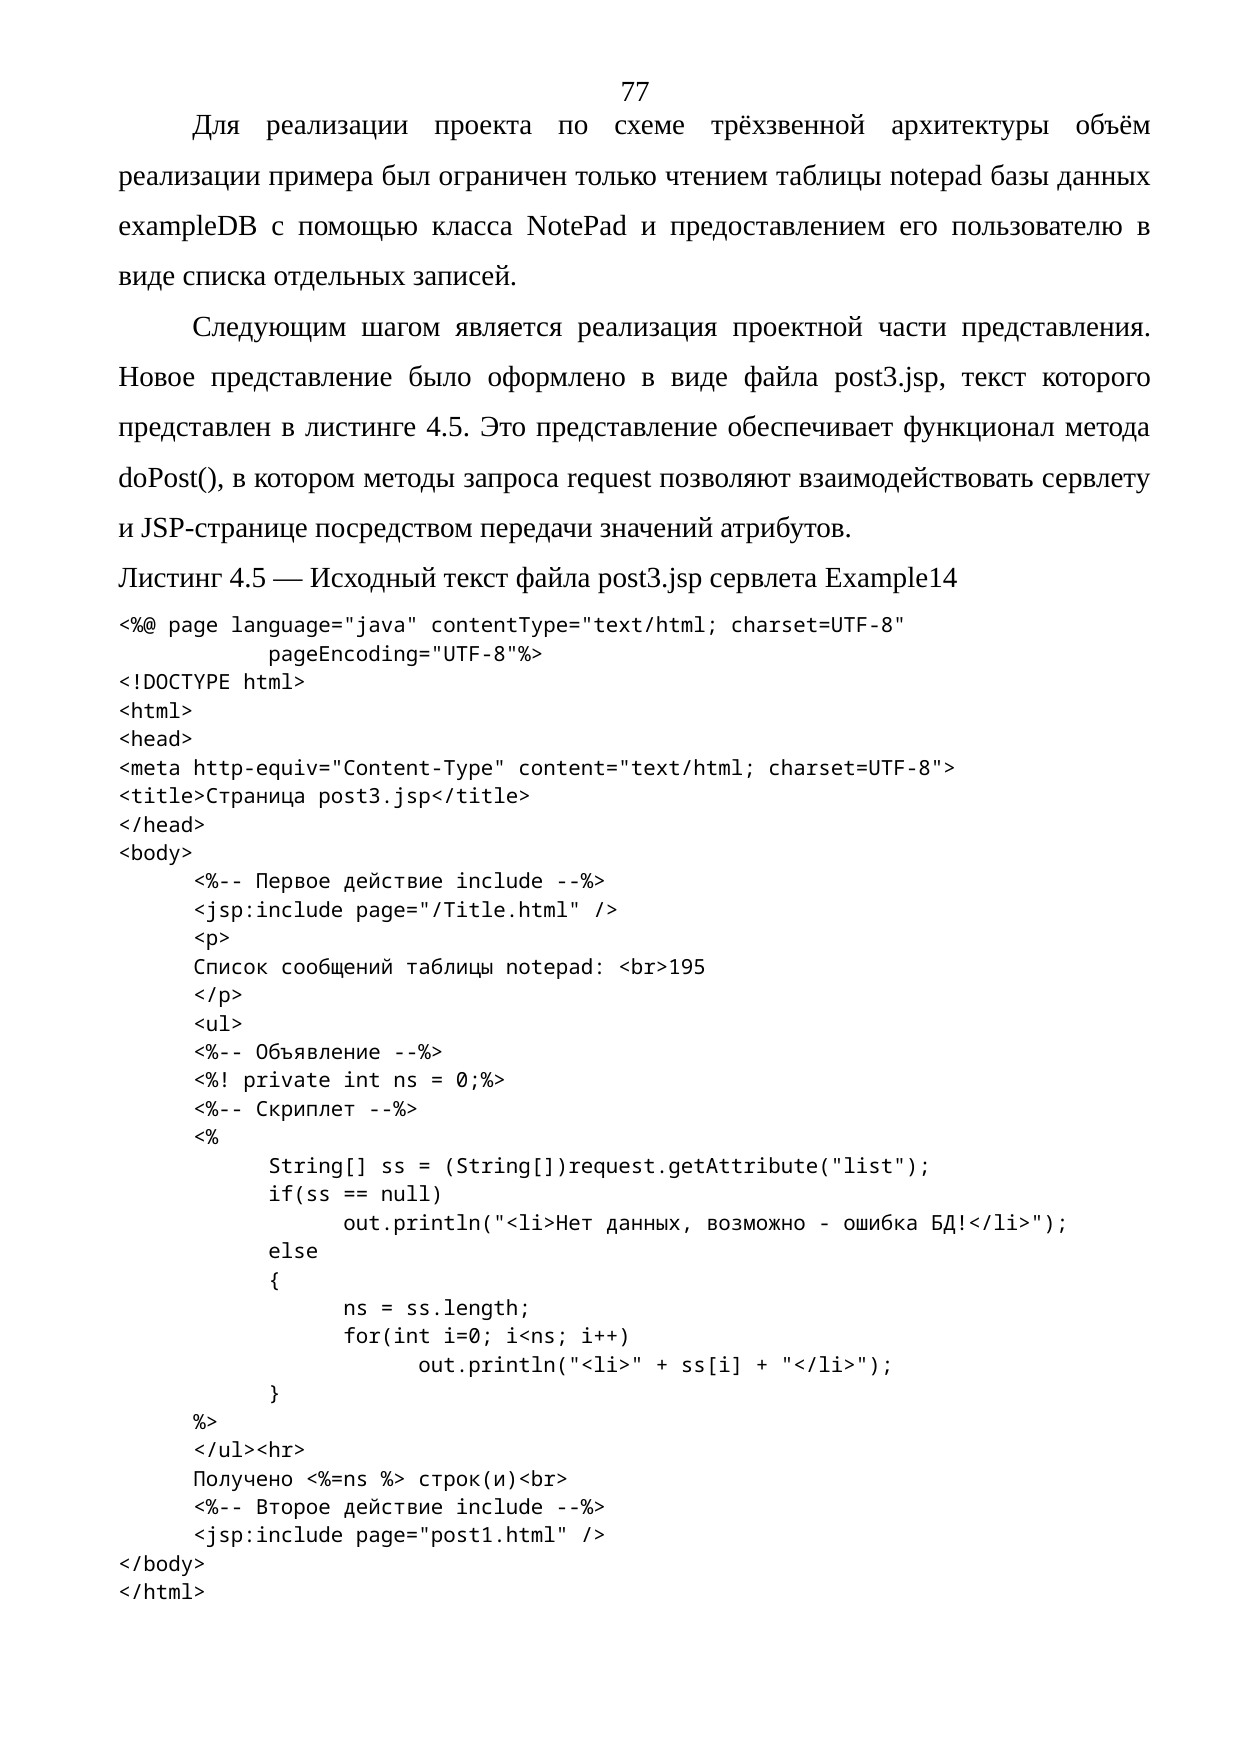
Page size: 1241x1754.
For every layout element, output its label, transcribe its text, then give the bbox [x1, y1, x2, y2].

text out.println("<li>" + ss[i] + "</li>"); [118, 1350, 1152, 1378]
text Следующим шагом является реализация проектной части представления. Новое представление было оформлено в виде файла post3.jsp, текст которого представлен в листинге 4.5. Это представление обеспечивает функционал метода doPost(), в котором методы запроса request позволяют взаимодействовать сервлету и JSP-странице посредством передачи значений атрибутов. [118, 309, 1152, 543]
text Получено <%=ns %> строк(и)<br> [118, 1464, 1152, 1492]
text </body> [118, 1549, 1152, 1577]
text } [118, 1378, 1152, 1407]
text <% [118, 1122, 1152, 1151]
text </p> [118, 980, 1152, 1009]
text <meta http-equiv="Content-Type" content="text/html; charset=UTF-8"> [118, 753, 1152, 781]
text Для реализации проекта по схеме трёхзвенной архитектуры объём реализации примера был ограничен только чтением таблицы notepad базы данных exampleDB с помощью класса NotePad и предоставлением его пользователю в виде списка отдельных записей. [118, 107, 1152, 292]
text out.println("<li>Нет данных, возможно - ошибка БД!</li>"); [118, 1208, 1152, 1236]
text Листинг 4.5 — Исходный текст файла post3.jsp сервлета Example14 [118, 560, 1152, 594]
text </html> [118, 1577, 1152, 1606]
text <%-- Второе действие include --%> [118, 1492, 1152, 1521]
text <%-- Первое действие include --%> [118, 867, 1152, 895]
text <jsp:include page="post1.html" /> [118, 1521, 1152, 1549]
text <jsp:include page="/Title.html" /> [118, 895, 1152, 923]
text pageEncoding="UTF-8"%> [118, 639, 1152, 667]
text </ul><hr> [118, 1435, 1152, 1464]
text <%-- Скриплет --%> [118, 1094, 1152, 1122]
text <%! private int ns = 0;%> [118, 1066, 1152, 1094]
text <%-- Объявление --%> [118, 1037, 1152, 1066]
text ns = ss.length; [118, 1293, 1152, 1322]
text <p> [118, 923, 1152, 952]
text <html> [118, 696, 1152, 724]
text <head> [118, 724, 1152, 753]
text if(ss == null) [118, 1179, 1152, 1208]
text <!DOCTYPE html> [118, 667, 1152, 696]
text else [118, 1236, 1152, 1265]
text for(int i=0; i<ns; i++) [118, 1322, 1152, 1350]
text <ul> [118, 1009, 1152, 1037]
text <body> [118, 838, 1152, 867]
text String[] ss = (String[])request.getAttribute("list"); [118, 1151, 1152, 1179]
text { [118, 1265, 1152, 1293]
text <%@ page language="java" contentType="text/html; charset=UTF-8" [118, 611, 1152, 639]
text %> [118, 1407, 1152, 1435]
text Список сообщений таблицы notepad: <br>195 [118, 952, 1152, 980]
text <title>Страница post3.jsp</title> [118, 781, 1152, 810]
text </head> [118, 810, 1152, 838]
